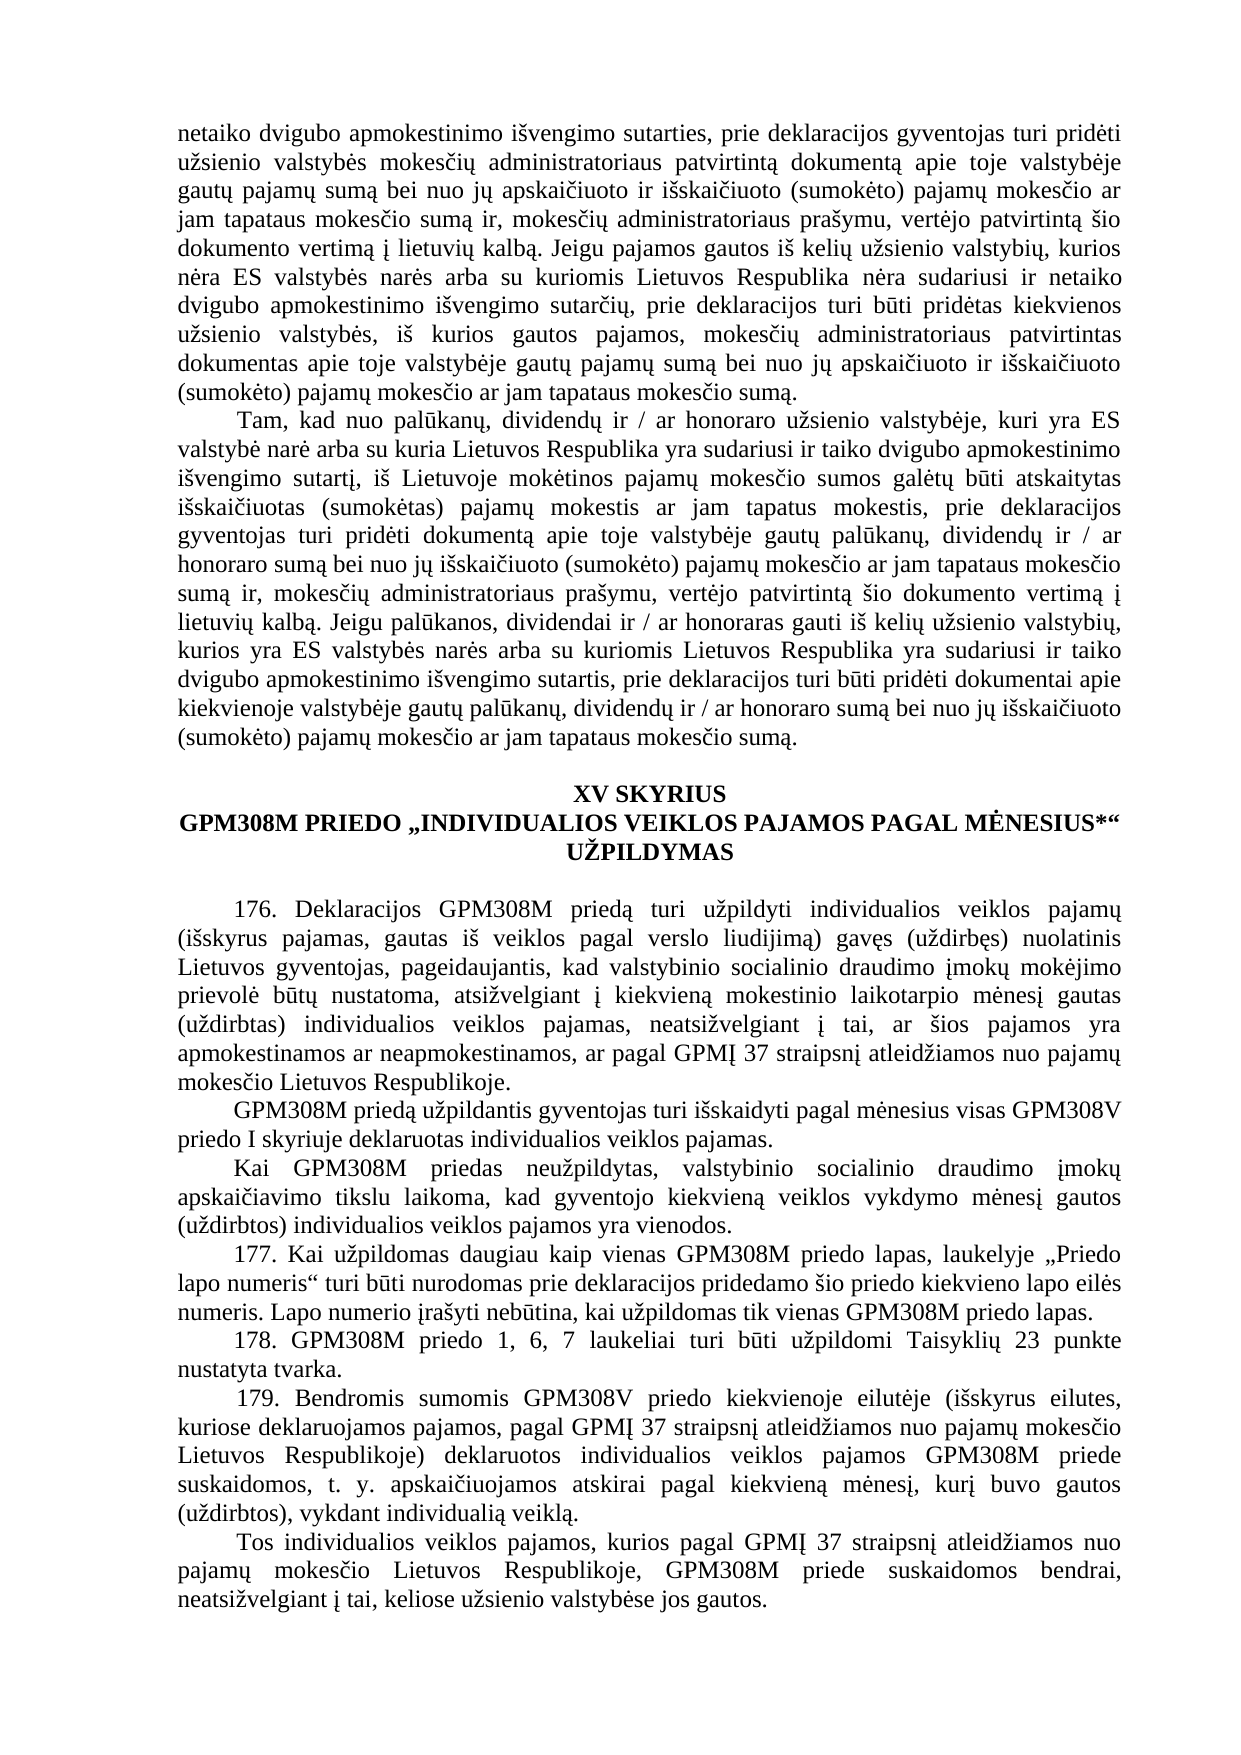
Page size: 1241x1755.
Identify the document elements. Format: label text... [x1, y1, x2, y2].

text 179. Bendromis sumomis GPM308V priedo kiekvienoje eilutėje (išskyrus eilutes, kuriose deklaruojamos pajamos, pagal GPMĮ 37 straipsnį atleidžiamos nuo pajamų mokesčio Lietuvos Respublikoje) deklaruotos individualios veiklos pajamos GPM308M priede suskaidomos, t. y. apskaičiuojamos atskirai pagal kiekvieną mėnesį, kurį buvo gautos (uždirbtos), vykdant individualią veiklą. [177, 1383, 1122, 1527]
text Tam, kad nuo palūkanų, dividendų ir / ar honoraro užsienio valstybėje, kuri yra ES valstybė narė arba su kuria Lietuvos Respublika yra sudariusi ir taiko dvigubo apmokestinimo išvengimo sutartį, iš Lietuvoje mokėtinos pajamų mokesčio sumos galėtų būti atskaitytas išskaičiuotas (sumokėtas) pajamų mokestis ar jam tapatus mokestis, prie deklaracijos gyventojas turi pridėti dokumentą apie toje valstybėje gautų palūkanų, dividendų ir / ar honoraro sumą bei nuo jų išskaičiuoto (sumokėto) pajamų mokesčio ar jam tapataus mokesčio sumą ir, mokesčių administratoriaus prašymu, vertėjo patvirtintą šio dokumento vertimą į lietuvių kalbą. Jeigu palūkanos, dividendai ir / ar honoraras gauti iš kelių užsienio valstybių, kurios yra ES valstybės narės arba su kuriomis Lietuvos Respublika yra sudariusi ir taiko dvigubo apmokestinimo išvengimo sutartis, prie deklaracijos turi būti pridėti dokumentai apie kiekvienoje valstybėje gautų palūkanų, dividendų ir / ar honoraro sumą bei nuo jų išskaičiuoto (sumokėto) pajamų mokesčio ar jam tapataus mokesčio sumą. [177, 406, 1122, 751]
text 177. Kai užpildomas daugiau kaip vienas GPM308M priedo lapas, laukelyje „Priedo lapo numeris“ turi būti nurodomas prie deklaracijos pridedamo šio priedo kiekvieno lapo eilės numeris. Lapo numerio įrašyti nebūtina, kai užpildomas tik vienas GPM308M priedo lapas. [177, 1239, 1122, 1326]
text GPM308M PRIEDO „INDIVIDUALIOS VEIKLOS PAJAMOS PAGAL MĖNESIUS*“ UŽPILDYMAS [177, 808, 1122, 866]
text 178. GPM308M priedo 1, 6, 7 laukeliai turi būti užpildomi Taisyklių 23 punkte nustatyta tvarka. [177, 1326, 1122, 1383]
text XV SKYRIUS [177, 779, 1122, 808]
text Kai GPM308M priedas neužpildytas, valstybinio socialinio draudimo įmokų apskaičiavimo tikslu laikoma, kad gyventojo kiekvieną veiklos vykdymo mėnesį gautos (uždirbtos) individualios veiklos pajamos yra vienodos. [177, 1153, 1122, 1239]
text Tos individualios veiklos pajamos, kurios pagal GPMĮ 37 straipsnį atleidžiamos nuo pajamų mokesčio Lietuvos Respublikoje, GPM308M priede suskaidomos bendrai, neatsižvelgiant į tai, keliose užsienio valstybėse jos gautos. [177, 1527, 1122, 1613]
text GPM308M priedą užpildantis gyventojas turi išskaidyti pagal mėnesius visas GPM308V priedo I skyriuje deklaruotas individualios veiklos pajamas. [177, 1096, 1122, 1153]
text netaiko dvigubo apmokestinimo išvengimo sutarties, prie deklaracijos gyventojas turi pridėti užsienio valstybės mokesčių administratoriaus patvirtintą dokumentą apie toje valstybėje gautų pajamų sumą bei nuo jų apskaičiuoto ir išskaičiuoto (sumokėto) pajamų mokesčio ar jam tapataus mokesčio sumą ir, mokesčių administratoriaus prašymu, vertėjo patvirtintą šio dokumento vertimą į lietuvių kalbą. Jeigu pajamos gautos iš kelių užsienio valstybių, kurios nėra ES valstybės narės arba su kuriomis Lietuvos Respublika nėra sudariusi ir netaiko dvigubo apmokestinimo išvengimo sutarčių, prie deklaracijos turi būti pridėtas kiekvienos užsienio valstybės, iš kurios gautos pajamos, mokesčių administratoriaus patvirtintas dokumentas apie toje valstybėje gautų pajamų sumą bei nuo jų apskaičiuoto ir išskaičiuoto (sumokėto) pajamų mokesčio ar jam tapataus mokesčio sumą. [177, 118, 1122, 406]
text 176. Deklaracijos GPM308M priedą turi užpildyti individualios veiklos pajamų (išskyrus pajamas, gautas iš veiklos pagal verslo liudijimą) gavęs (uždirbęs) nuolatinis Lietuvos gyventojas, pageidaujantis, kad valstybinio socialinio draudimo įmokų mokėjimo prievolė būtų nustatoma, atsižvelgiant į kiekvieną mokestinio laikotarpio mėnesį gautas (uždirbtas) individualios veiklos pajamas, neatsižvelgiant į tai, ar šios pajamos yra apmokestinamos ar neapmokestinamos, ar pagal GPMĮ 37 straipsnį atleidžiamos nuo pajamų mokesčio Lietuvos Respublikoje. [177, 894, 1122, 1096]
